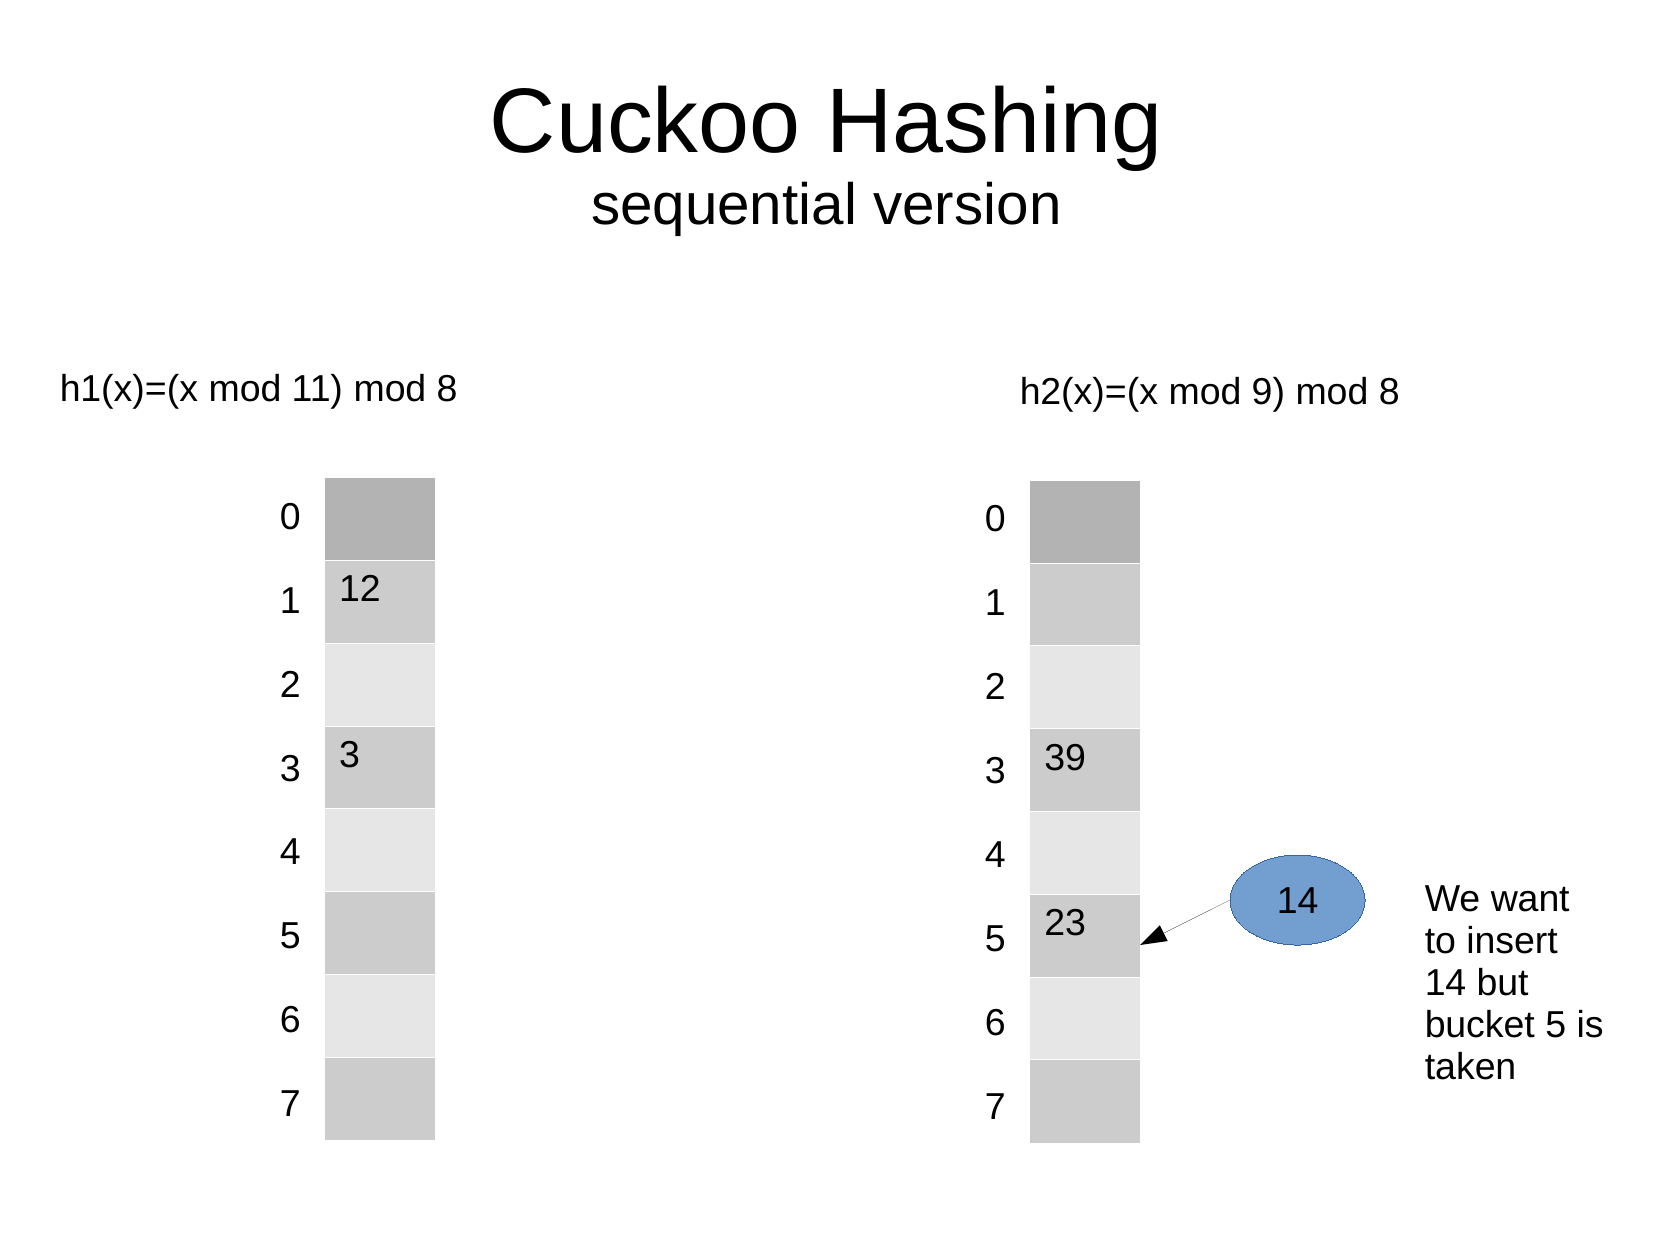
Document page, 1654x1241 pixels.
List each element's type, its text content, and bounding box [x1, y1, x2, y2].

table_cell [325, 809, 435, 891]
table_cell 12 [325, 561, 435, 643]
table_cell 3 [325, 727, 435, 808]
text_box h1(x)=(x mod 11) mod 8 [45, 360, 496, 417]
text_box We want to insert 14 but bucket 5 is taken [1410, 870, 1621, 1095]
text_box 0 1 2 3 4 5 6 7 [265, 487, 320, 1133]
table_cell [1030, 564, 1140, 645]
table_cell [1030, 812, 1140, 894]
table_cell [325, 1058, 435, 1140]
title Cuckoo Hashing sequential version [82, 49, 1571, 257]
table_cell [325, 644, 435, 726]
text_box h2(x)=(x mod 9) mod 8 [1005, 363, 1456, 421]
table_cell 39 [1030, 729, 1140, 811]
table_cell 23 [1030, 895, 1140, 977]
table_header [1030, 481, 1140, 563]
table_cell [325, 892, 435, 974]
table_cell [1030, 978, 1140, 1059]
text_box 0 1 2 3 4 5 6 7 [970, 490, 1025, 1135]
table_cell [1030, 646, 1140, 728]
text_box 14 [1230, 855, 1366, 946]
table_header [325, 478, 435, 560]
table_cell [1030, 1060, 1140, 1143]
table_cell [325, 975, 435, 1057]
